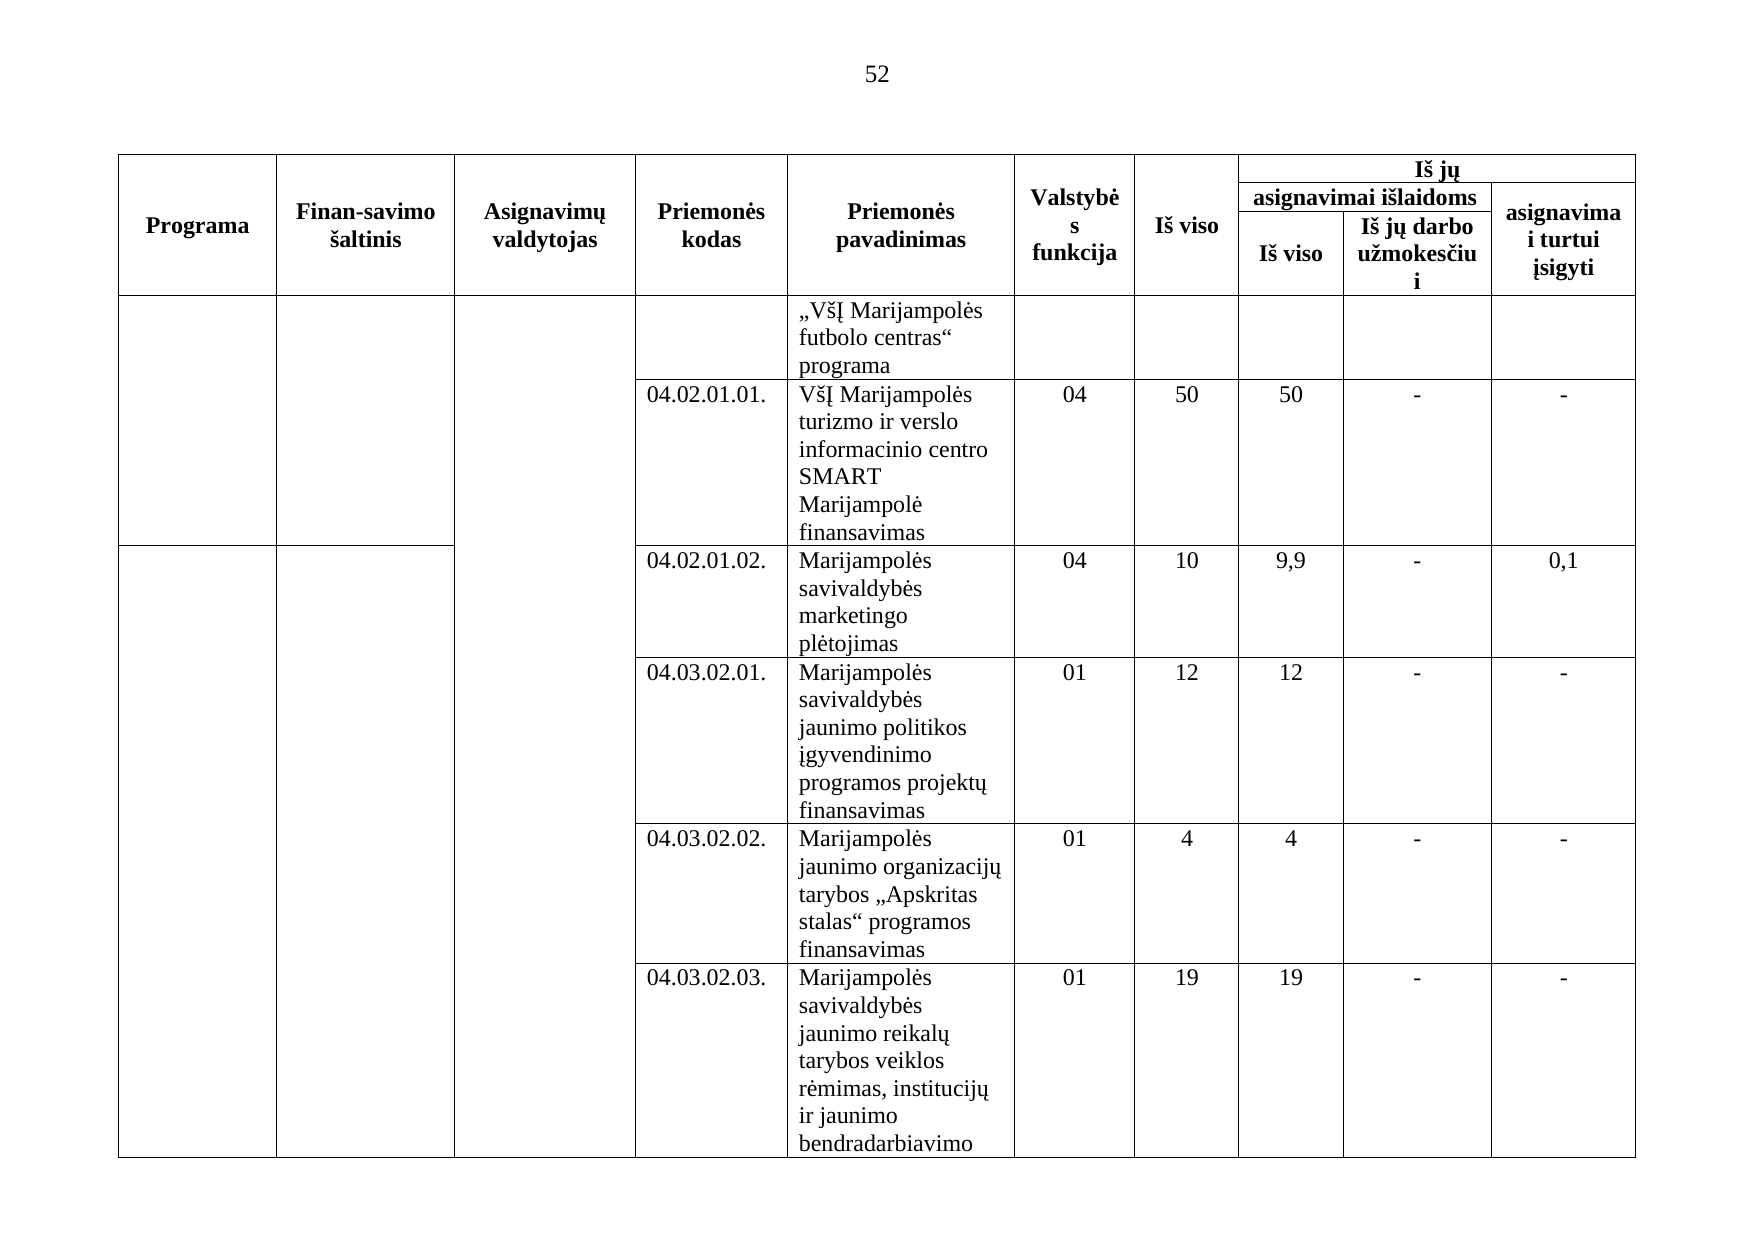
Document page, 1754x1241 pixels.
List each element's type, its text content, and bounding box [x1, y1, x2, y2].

table_cell 50 [1239, 380, 1343, 545]
table_cell 01 [1015, 964, 1134, 1157]
table_header Iš jų [1239, 155, 1635, 182]
table_cell 12 [1239, 658, 1343, 823]
table_cell Marijampolės savivaldybės jaunimo politikos įgyvendinimo programos projektų finansavimas [788, 658, 1014, 823]
table_cell [455, 296, 635, 1157]
table_cell 50 [1135, 380, 1238, 545]
table_header Priemonės kodas [636, 155, 787, 295]
table_header Asignavimų valdytojas [455, 155, 635, 295]
table_header Finan-savimo šaltinis [277, 155, 454, 295]
table_cell 4 [1135, 824, 1238, 962]
table_cell 01 [1015, 658, 1134, 823]
table_cell - [1344, 296, 1491, 378]
table_cell [1239, 296, 1343, 378]
table_header Programa [119, 155, 276, 295]
table_cell - [1492, 658, 1635, 823]
table_cell [119, 546, 276, 1157]
table_cell [277, 546, 454, 1157]
table_cell Marijampolės savivaldybės jaunimo reikalų tarybos veiklos rėmimas, institucijų ir jaunimo bendradarbiavimo [788, 964, 1014, 1157]
table_cell - [1344, 824, 1491, 962]
table_cell VšĮ Marijampolės turizmo ir verslo informacinio centro SMART Marijampolė finansavimas [788, 380, 1014, 545]
table_cell 04.03.02.03. [636, 964, 787, 1157]
table_cell Marijampolės savivaldybės marketingo plėtojimas [788, 546, 1014, 657]
table_cell 12 [1135, 658, 1238, 823]
table_cell - [1344, 964, 1491, 1157]
table_cell [277, 296, 454, 545]
table_cell [636, 296, 787, 378]
table_cell „VšĮ Marijampolės futbolo centras“ programa [788, 296, 1014, 378]
table_cell 01 [1015, 824, 1134, 962]
table_cell 04.03.02.01. [636, 658, 787, 823]
table_cell 04.03.02.02. [636, 824, 787, 962]
table_cell - [1492, 296, 1635, 378]
table_cell 9,9 [1239, 546, 1343, 657]
table_header Iš viso [1135, 155, 1238, 295]
table_cell 19 [1135, 964, 1238, 1157]
table_header Valstybės funkcija [1015, 155, 1134, 295]
table_cell - [1344, 658, 1491, 823]
table_cell - [1492, 380, 1635, 545]
table_cell - [1492, 824, 1635, 962]
table_cell [119, 296, 276, 545]
table_cell - [1492, 964, 1635, 1157]
table_cell 04 [1015, 546, 1134, 657]
table_cell Marijampolės jaunimo organizacijų tarybos „Apskritas stalas“ programos finansavimas [788, 824, 1014, 962]
table_cell - [1344, 380, 1491, 545]
table_cell 19 [1239, 964, 1343, 1157]
table_cell [1015, 296, 1134, 378]
table_cell - [1344, 546, 1491, 657]
table_cell 4 [1239, 824, 1343, 962]
table_cell [1135, 296, 1238, 378]
table_cell asignavimai išlaidoms [1239, 183, 1491, 211]
table_cell 04.02.01.02. [636, 546, 787, 657]
table_cell Iš viso [1239, 212, 1343, 295]
table_cell asignavimai turtui įsigyti [1492, 183, 1635, 295]
table_cell Iš jų darbo užmokesčiui [1344, 212, 1491, 295]
table_cell 10 [1135, 546, 1238, 657]
table_cell 04.02.01.01. [636, 380, 787, 545]
table_cell 04 [1015, 380, 1134, 545]
table_header Priemonės pavadinimas [788, 155, 1014, 295]
table_cell 0,1 [1492, 546, 1635, 657]
